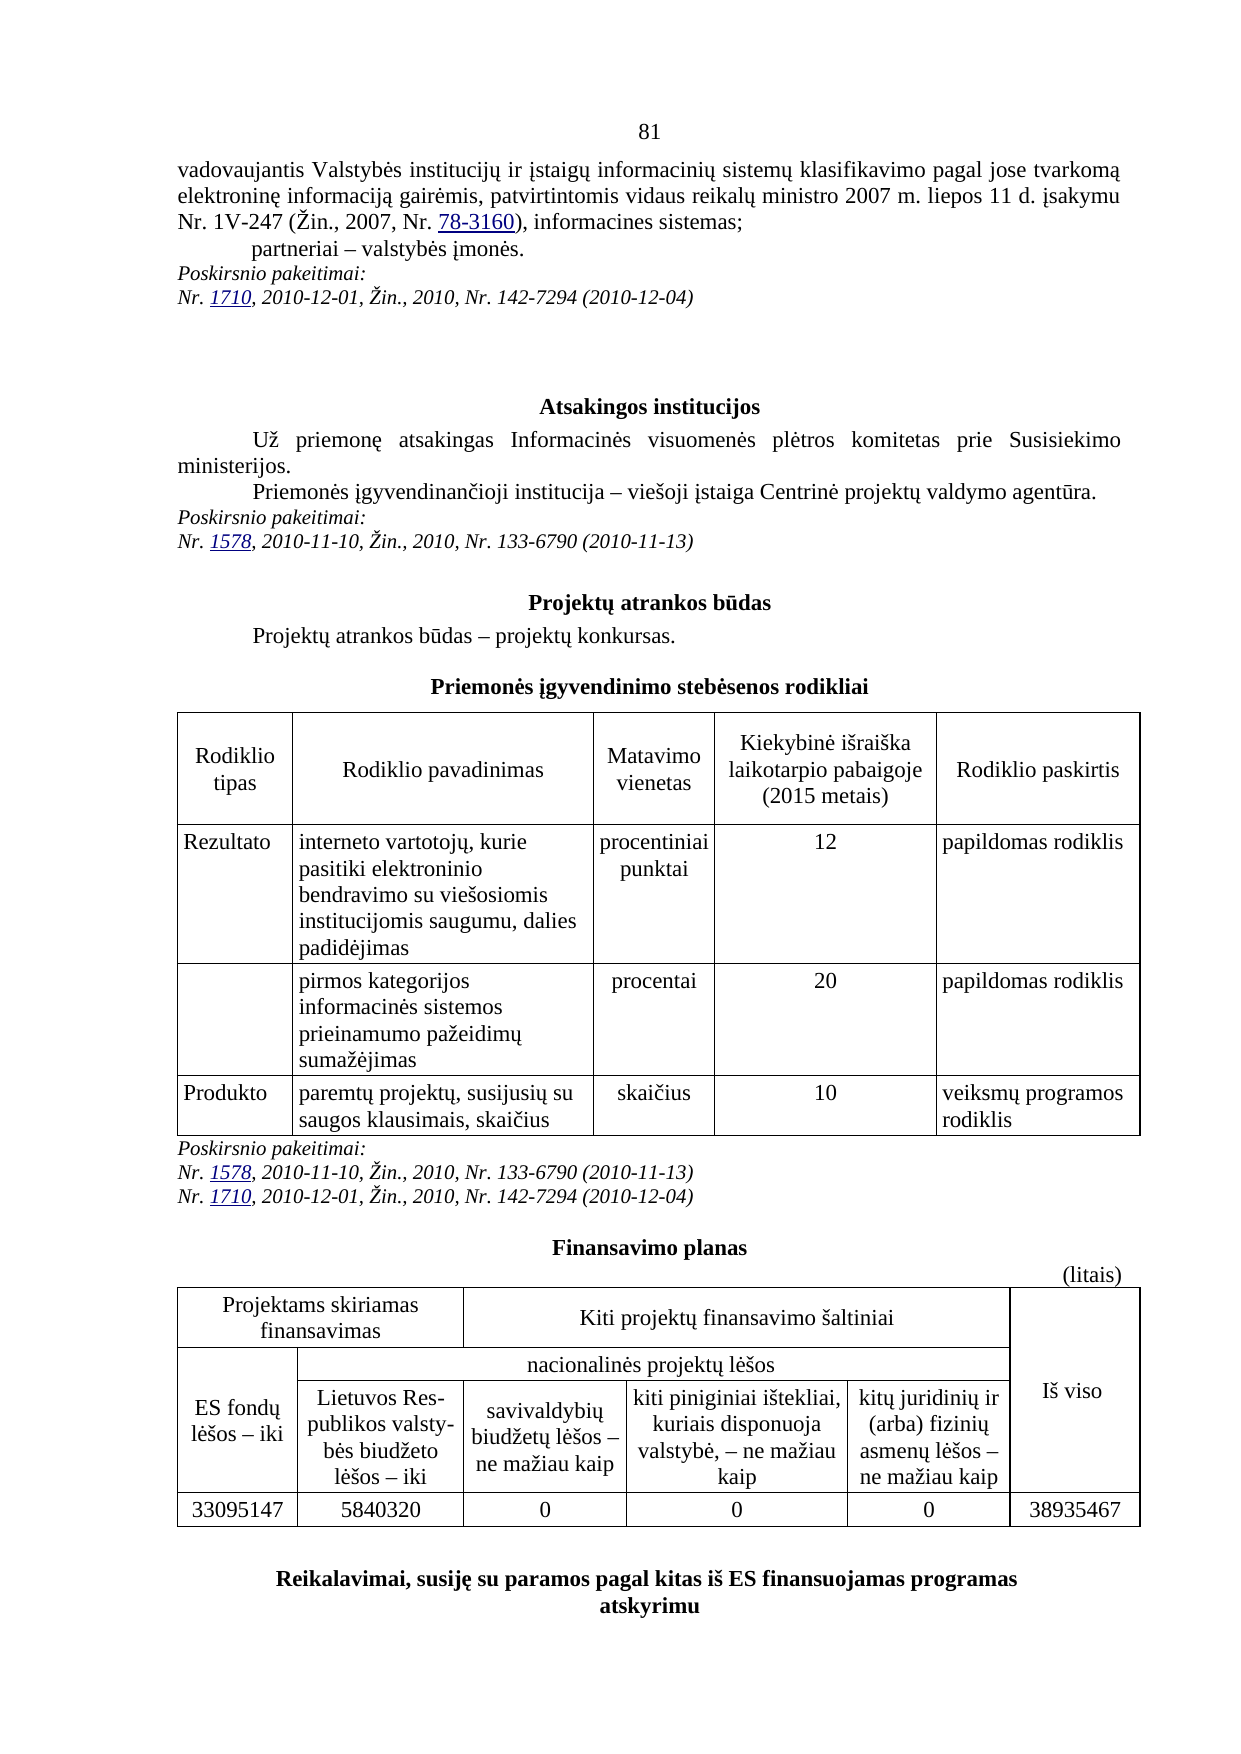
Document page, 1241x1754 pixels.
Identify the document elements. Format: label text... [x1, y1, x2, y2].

table_cell 38935467 [1011, 1493, 1139, 1526]
table_header Rodiklio pavadinimas [293, 713, 593, 824]
text Nr. 1710, 2010-12-01, Žin., 2010, Nr. 142-7294 (2010-12-04) [177, 1184, 1122, 1208]
table_cell Lietuvos Res­publikos vals­ty­bės biudžeto lėšos – iki [298, 1381, 463, 1492]
table_cell 12 [715, 825, 936, 963]
text (litais) [177, 1261, 1122, 1287]
text Poskirsnio pakeitimai: [177, 1136, 1122, 1160]
table_header Kiti projektų finansavimo šaltiniai [464, 1288, 1009, 1347]
table_cell Rezultato [178, 825, 292, 963]
table_cell ES fondų lėšos – iki [178, 1348, 297, 1492]
table_cell veiksmų programos rodiklis [937, 1076, 1139, 1135]
table_cell procentiniai punktai [594, 825, 714, 963]
table_cell nacionalinės projektų lėšos [298, 1348, 1009, 1380]
text Už priemonę atsakingas Informacinės visuomenės plėtros komitetas prie Susisiekimo ministerijos. [177, 426, 1122, 478]
table_cell papildomas rodiklis [937, 825, 1139, 963]
table_cell procentai [594, 964, 714, 1075]
table_cell savivaldybių biudžetų lėšos – ne mažiau kaip [464, 1381, 626, 1492]
text Atsakingos institucijos [177, 393, 1122, 419]
table_cell paremtų projektų, susijusių su saugos klausimais, skaičius [293, 1076, 593, 1135]
table_cell 10 [715, 1076, 936, 1135]
table_cell skaičius [594, 1076, 714, 1135]
table_header Rodiklio tipas [178, 713, 292, 824]
table_header Matavimo vienetas [594, 713, 714, 824]
table_cell pirmos kategorijos informacinės sistemos prieinamumo pažeidimų sumažėjimas [293, 964, 593, 1075]
table_header Iš viso [1011, 1288, 1139, 1492]
text Finansavimo planas [177, 1234, 1122, 1261]
table_header Rodiklio paskirtis [937, 713, 1139, 824]
table_header Projektams skiriamas finansavimas [178, 1288, 463, 1347]
text partneriai – valstybės įmonės. [177, 235, 1122, 261]
text vadovaujantis Valstybės institucijų ir įstaigų informacinių sistemų klasifikavimo pagal jose tvarkomą elektroninę informaciją gairėmis, patvirtintomis vidaus reikalų ministro 2007 m. liepos 11 d. įsakymu Nr. 1V-247 (Žin., 2007, Nr. 78-3160), informacines sistemas; [177, 156, 1122, 235]
text Nr. 1578, 2010-11-10, Žin., 2010, Nr. 133-6790 (2010-11-13) [177, 1160, 1122, 1184]
table_cell 0 [464, 1493, 626, 1526]
text Poskirsnio pakeitimai: [177, 261, 1122, 285]
table_cell interneto vartotojų, kurie pasitiki elektroninio bendravimo su viešosiomis institucijomis saugumu, dalies padidėjimas [293, 825, 593, 963]
table_cell 5840320 [298, 1493, 463, 1526]
table_cell 33095147 [178, 1493, 297, 1526]
text Projektų atrankos būdas [177, 589, 1122, 616]
table_cell kitų juridinių ir (arba) fizinių asmenų lėšos – ne mažiau kaip [848, 1381, 1009, 1492]
text Nr. 1710, 2010-12-01, Žin., 2010, Nr. 142-7294 (2010-12-04) [177, 285, 1122, 309]
text Poskirsnio pakeitimai: [177, 505, 1122, 529]
table_cell 0 [848, 1493, 1009, 1526]
text Nr. 1578, 2010-11-10, Žin., 2010, Nr. 133-6790 (2010-11-13) [177, 529, 1122, 553]
text Priemonės įgyvendinančioji institucija – viešoji įstaiga Centrinė projektų valdymo agentūra. [177, 478, 1122, 505]
table_cell [178, 964, 292, 1075]
text Priemonės įgyvendinimo stebėsenos rodikliai [177, 673, 1122, 700]
table_cell papildomas rodiklis [937, 964, 1139, 1075]
table_cell 0 [627, 1493, 847, 1526]
table_cell 20 [715, 964, 936, 1075]
table_cell kiti piniginiai ištekliai, kuriais disponuoja valstybė, – ne mažiau kaip [627, 1381, 847, 1492]
text Projektų atrankos būdas – projektų konkursas. [177, 622, 1122, 648]
table_header Kiekybinė išraiška laikotarpio pabaigoje (2015 metais) [715, 713, 936, 824]
text Reikalavimai, susiję su paramos pagal kitas iš ES finansuojamas programas atskyrimu [177, 1565, 1122, 1618]
table_cell Produkto [178, 1076, 292, 1135]
